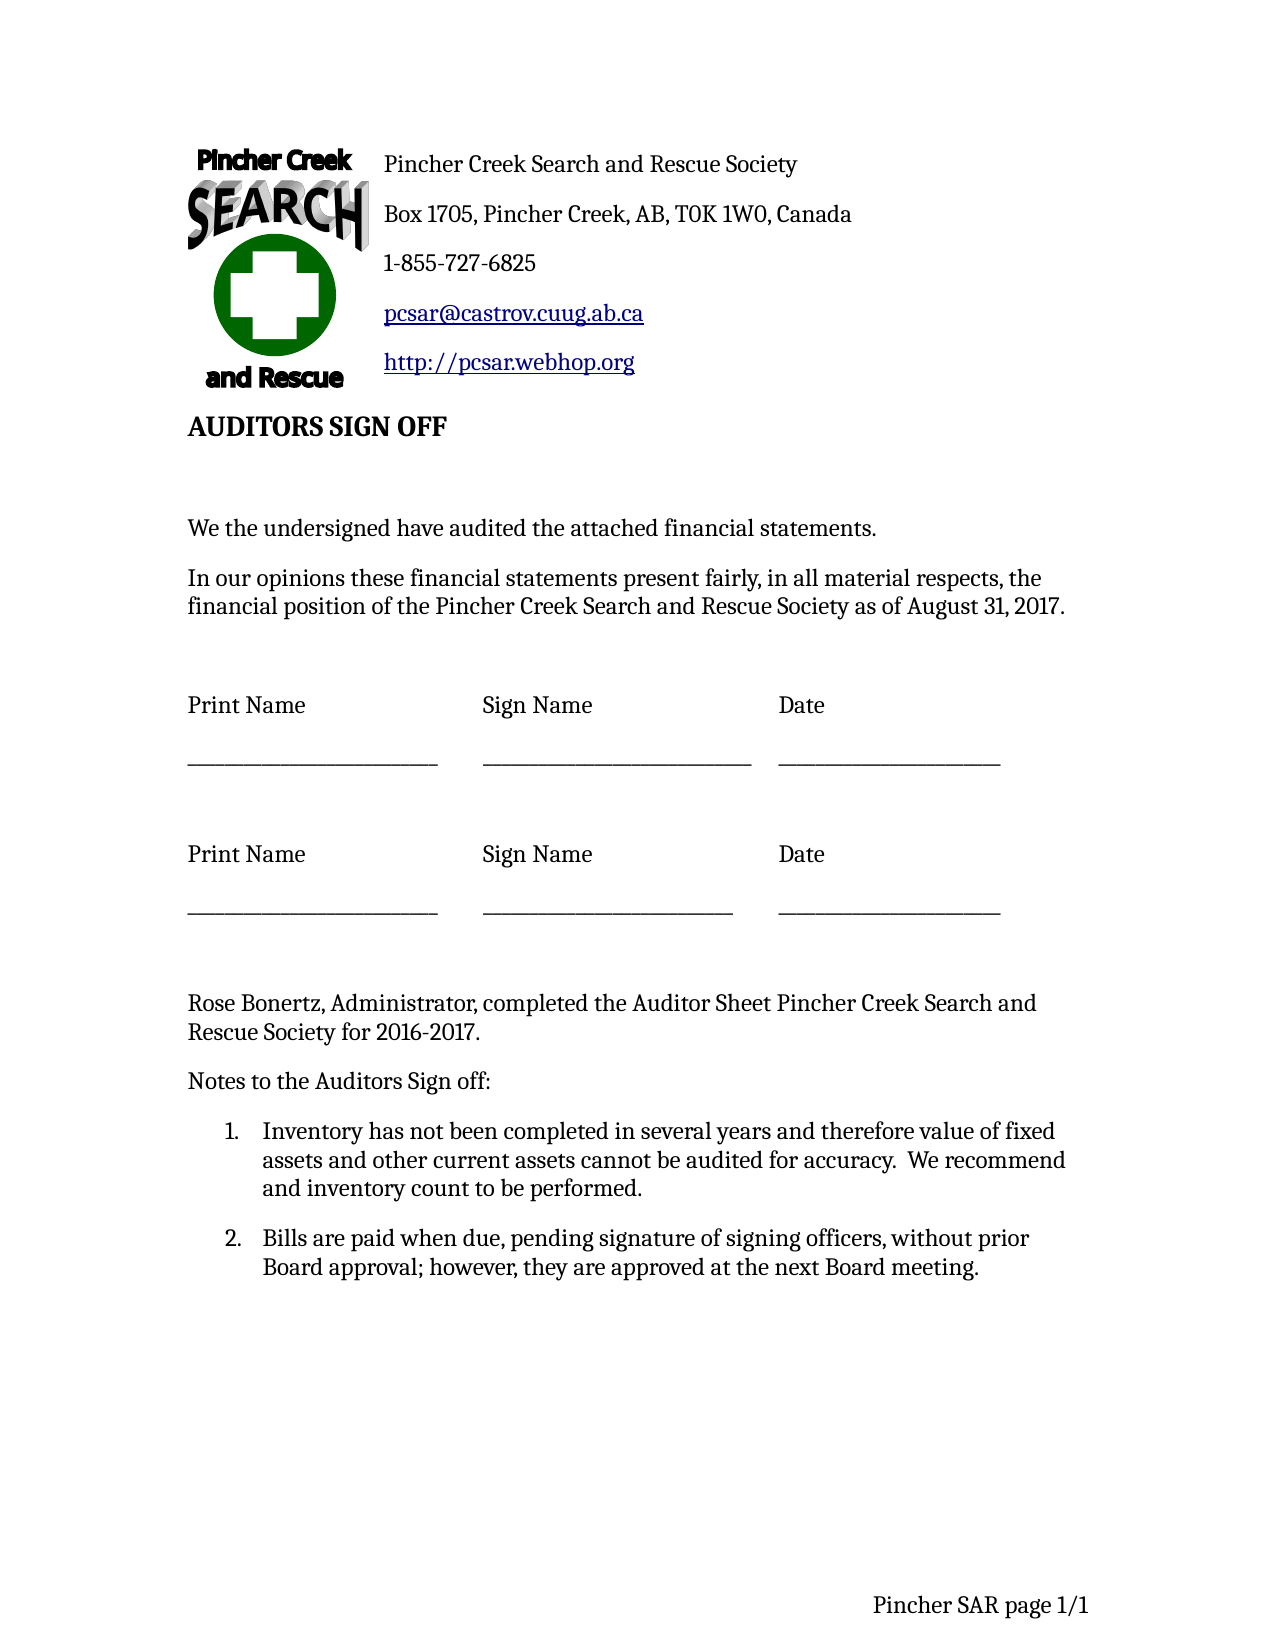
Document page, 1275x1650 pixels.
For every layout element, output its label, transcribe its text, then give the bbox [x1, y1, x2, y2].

text Notes to the Auditors Sign off: [187, 1067, 1087, 1096]
table_header [319, 193, 335, 216]
table_header Pincher Creek Search and Rescue Society Box 1705, Pincher Creek, AB, T0K 1W0, Canada 1-855-727-6825 pcsar@castrov.cuug.ab.ca http://pcsar.webhop.org [384, 150, 1087, 410]
text Print Name Sign Name Date [187, 691, 1087, 720]
text In our opinions these financial statements present fairly, in all material respects, the financial position of the Pincher Creek Search and Rescue Society as of August 31, 2017. [187, 563, 1087, 621]
text AUDITORS SIGN OFF [187, 410, 1087, 443]
text ___________________________ _____________________________ ________________________ [187, 741, 1087, 770]
text Rose Bonertz, Administrator, completed the Auditor Sheet Pincher Creek Search and Rescue Society for 2016-2017. [187, 989, 1087, 1046]
table_header [293, 155, 302, 165]
text ___________________________ ___________________________ ________________________ [187, 890, 1087, 918]
list Inventory has not been completed in several years and therefore value of fixed assets and other current assets cannot be audited for accuracy. We recommend and inventory count to be performed. [225, 1117, 1087, 1203]
table_header [300, 196, 305, 205]
text We the undersigned have audited the attached financial statements. [187, 514, 1087, 543]
table_header [203, 193, 215, 208]
text Print Name Sign Name Date [187, 840, 1087, 869]
table_header [189, 216, 201, 234]
list Bills are paid when due, pending signature of signing officers, without prior Board approval; however, they are approved at the next Board meeting. [225, 1224, 1087, 1281]
table_header [189, 150, 384, 410]
table_header [218, 150, 243, 157]
table_header [303, 150, 337, 157]
